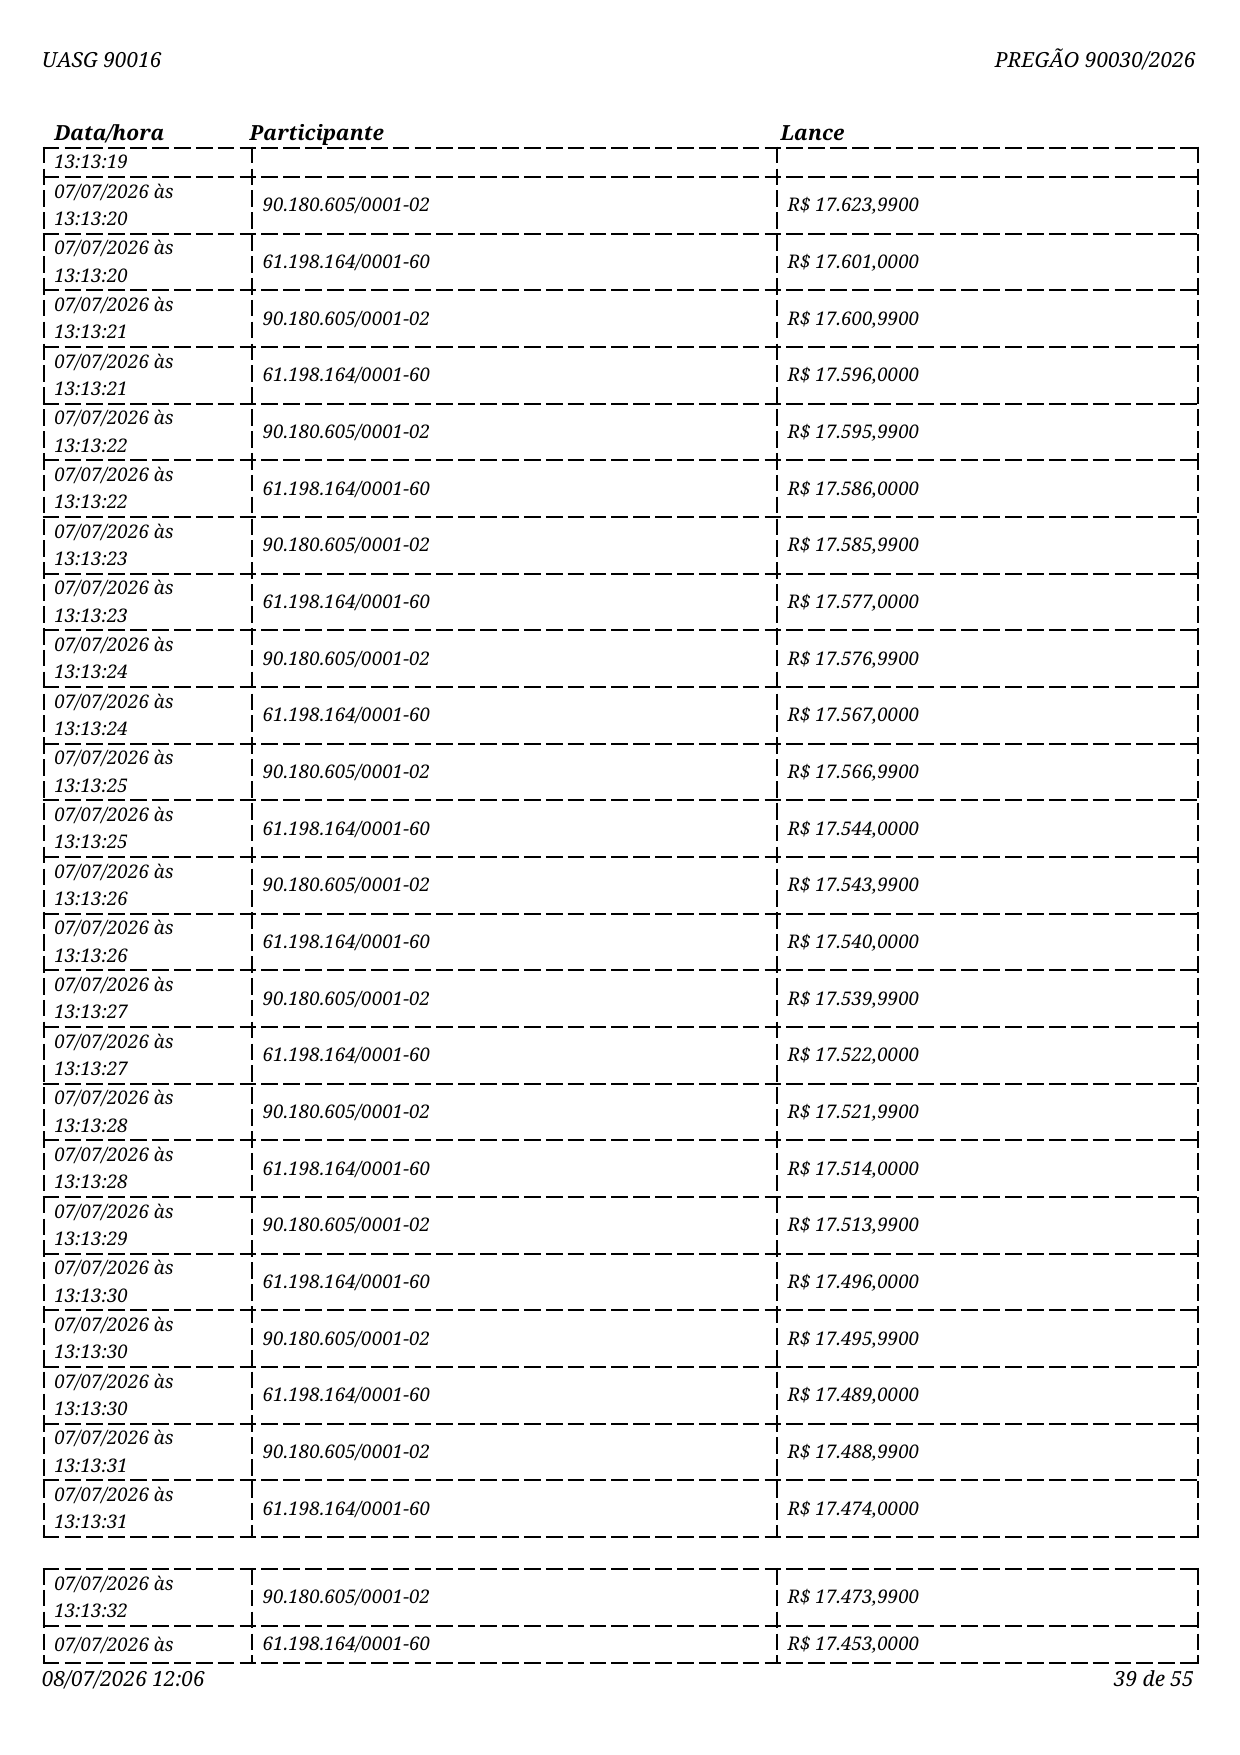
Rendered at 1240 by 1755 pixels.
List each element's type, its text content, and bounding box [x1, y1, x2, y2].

table_cell 13:13:19 [44, 147, 252, 176]
table_cell 07/07/2026 às [44, 1625, 252, 1662]
table_cell 61.198.164/0001-60 [252, 913, 777, 969]
table_cell 61.198.164/0001-60 [252, 233, 777, 289]
table_cell R$ 17.521,9900 [777, 1083, 1198, 1139]
table_header 90.180.605/0001-02 [252, 1568, 777, 1624]
table_cell [252, 147, 777, 176]
table_cell 61.198.164/0001-60 [252, 1479, 777, 1536]
table_cell 07/07/2026 às 13:13:28 [44, 1083, 252, 1139]
table_cell R$ 17.543,9900 [777, 856, 1198, 913]
table_cell 90.180.605/0001-02 [252, 743, 777, 799]
table_cell 61.198.164/0001-60 [252, 459, 777, 516]
table_header 07/07/2026 às 13:13:32 [44, 1568, 252, 1624]
table_cell R$ 17.566,9900 [777, 743, 1198, 799]
table_cell 61.198.164/0001-60 [252, 346, 777, 403]
table_cell 07/07/2026 às 13:13:24 [44, 686, 252, 743]
table_cell R$ 17.600,9900 [777, 289, 1198, 346]
table_cell 07/07/2026 às 13:13:31 [44, 1423, 252, 1479]
table_cell R$ 17.595,9900 [777, 403, 1198, 459]
table_cell 07/07/2026 às 13:13:28 [44, 1139, 252, 1196]
table_cell 61.198.164/0001-60 [252, 1366, 777, 1423]
table_cell R$ 17.576,9900 [777, 629, 1198, 686]
table_cell [777, 147, 1198, 176]
table_cell 07/07/2026 às 13:13:26 [44, 913, 252, 969]
table_cell 61.198.164/0001-60 [252, 1026, 777, 1083]
table_cell R$ 17.540,0000 [777, 913, 1198, 969]
table_cell R$ 17.577,0000 [777, 573, 1198, 629]
table_cell 07/07/2026 às 13:13:23 [44, 573, 252, 629]
table_cell 61.198.164/0001-60 [252, 573, 777, 629]
table_cell 07/07/2026 às 13:13:21 [44, 346, 252, 403]
table_cell R$ 17.539,9900 [777, 969, 1198, 1026]
table_cell R$ 17.474,0000 [777, 1479, 1198, 1536]
table_cell 90.180.605/0001-02 [252, 403, 777, 459]
table_cell 07/07/2026 às 13:13:27 [44, 969, 252, 1026]
table_cell 07/07/2026 às 13:13:24 [44, 629, 252, 686]
table_cell 07/07/2026 às 13:13:30 [44, 1309, 252, 1366]
table_cell 90.180.605/0001-02 [252, 1309, 777, 1366]
table_cell 07/07/2026 às 13:13:20 [44, 176, 252, 233]
table_cell 07/07/2026 às 13:13:23 [44, 516, 252, 573]
table_cell 61.198.164/0001-60 [252, 1139, 777, 1196]
table_cell 07/07/2026 às 13:13:30 [44, 1253, 252, 1309]
table_cell 61.198.164/0001-60 [252, 1253, 777, 1309]
table_cell R$ 17.488,9900 [777, 1423, 1198, 1479]
table_cell 07/07/2026 às 13:13:26 [44, 856, 252, 913]
table_cell 07/07/2026 às 13:13:25 [44, 799, 252, 856]
table_cell R$ 17.586,0000 [777, 459, 1198, 516]
table_cell 07/07/2026 às 13:13:25 [44, 743, 252, 799]
table_cell 07/07/2026 às 13:13:22 [44, 403, 252, 459]
table_cell 90.180.605/0001-02 [252, 629, 777, 686]
table_cell R$ 17.596,0000 [777, 346, 1198, 403]
table_cell 07/07/2026 às 13:13:29 [44, 1196, 252, 1253]
table_cell 07/07/2026 às 13:13:30 [44, 1366, 252, 1423]
table_cell 90.180.605/0001-02 [252, 176, 777, 233]
table_cell 90.180.605/0001-02 [252, 1083, 777, 1139]
table_cell R$ 17.495,9900 [777, 1309, 1198, 1366]
table_cell R$ 17.567,0000 [777, 686, 1198, 743]
table_cell 90.180.605/0001-02 [252, 516, 777, 573]
table_cell 61.198.164/0001-60 [252, 686, 777, 743]
table_cell R$ 17.585,9900 [777, 516, 1198, 573]
table_cell 90.180.605/0001-02 [252, 1423, 777, 1479]
table_cell R$ 17.544,0000 [777, 799, 1198, 856]
table_cell 07/07/2026 às 13:13:31 [44, 1479, 252, 1536]
table_header R$ 17.473,9900 [777, 1568, 1198, 1624]
table_cell R$ 17.453,0000 [777, 1625, 1198, 1662]
table_cell 90.180.605/0001-02 [252, 969, 777, 1026]
table_cell 90.180.605/0001-02 [252, 856, 777, 913]
table_cell 07/07/2026 às 13:13:20 [44, 233, 252, 289]
table_cell 61.198.164/0001-60 [252, 799, 777, 856]
table_cell R$ 17.623,9900 [777, 176, 1198, 233]
table_cell 90.180.605/0001-02 [252, 289, 777, 346]
table_cell R$ 17.522,0000 [777, 1026, 1198, 1083]
table_cell R$ 17.496,0000 [777, 1253, 1198, 1309]
table_cell 07/07/2026 às 13:13:22 [44, 459, 252, 516]
table_cell R$ 17.514,0000 [777, 1139, 1198, 1196]
table_cell 07/07/2026 às 13:13:21 [44, 289, 252, 346]
table_cell R$ 17.489,0000 [777, 1366, 1198, 1423]
table_cell 90.180.605/0001-02 [252, 1196, 777, 1253]
table_cell R$ 17.601,0000 [777, 233, 1198, 289]
table_cell 07/07/2026 às 13:13:27 [44, 1026, 252, 1083]
table_cell 61.198.164/0001-60 [252, 1625, 777, 1662]
table_cell R$ 17.513,9900 [777, 1196, 1198, 1253]
